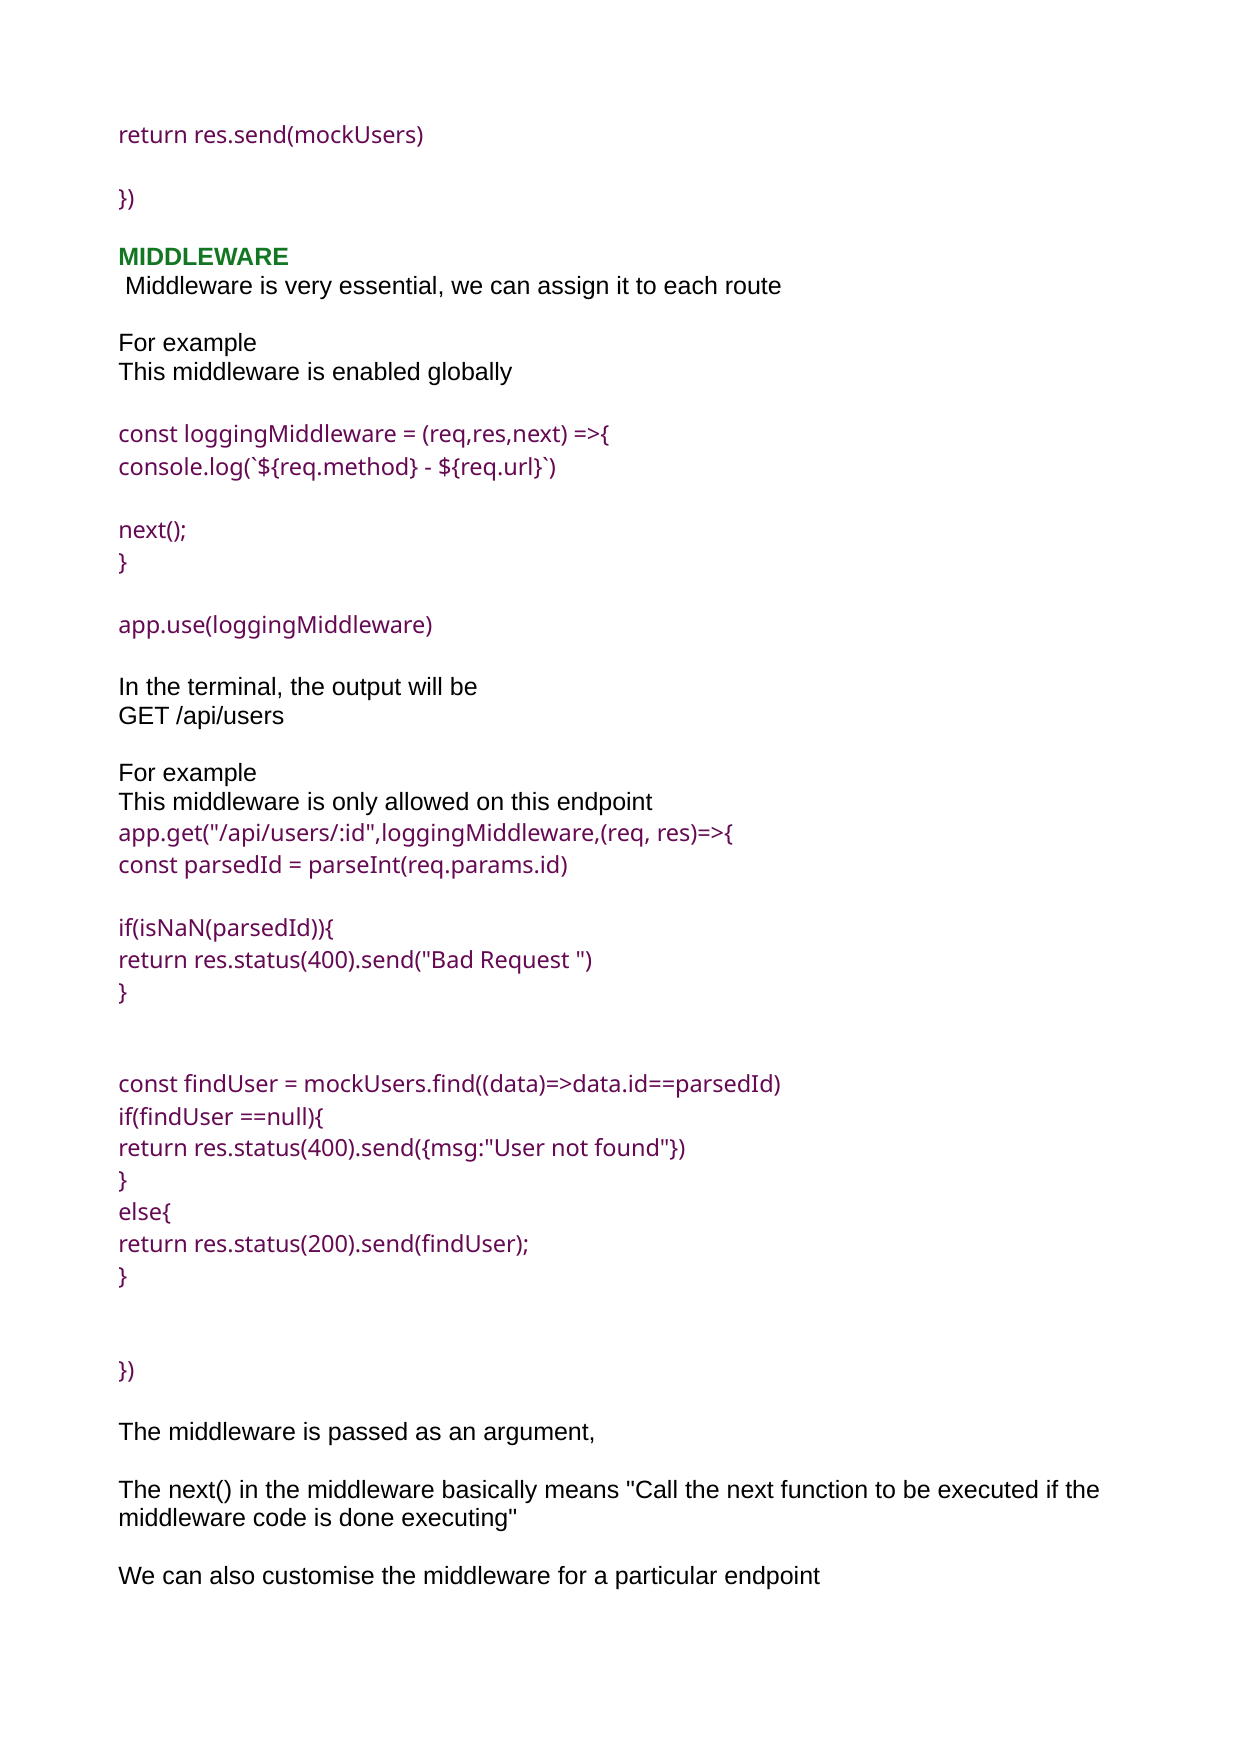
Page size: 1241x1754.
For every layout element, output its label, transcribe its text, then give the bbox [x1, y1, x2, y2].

text } [118, 1260, 1122, 1292]
text GET /api/users [118, 701, 1122, 730]
text const loggingMiddleware = (req,res,next) =>{ [118, 418, 1122, 450]
text app.use(loggingMiddleware) [118, 608, 1122, 640]
text console.log(`${req.method} - ${req.url}`) [118, 450, 1122, 482]
text } [118, 1164, 1122, 1196]
text return res.send(mockUsers) [118, 118, 1122, 150]
text next(); [118, 513, 1122, 545]
text } [118, 545, 1122, 577]
text For example [118, 328, 1122, 357]
text } [118, 975, 1122, 1007]
text Middleware is very essential, we can assign it to each route [118, 271, 1122, 299]
text This middleware is only allowed on this endpoint [118, 787, 1122, 816]
text }) [118, 1353, 1122, 1385]
text MIDDLEWARE [118, 242, 1122, 271]
text The middleware is passed as an argument, [118, 1417, 1122, 1446]
text if(findUser ==null){ [118, 1100, 1122, 1132]
text app.get("/api/users/:id",loggingMiddleware,(req, res)=>{ [118, 816, 1122, 848]
text The next() in the middleware basically means "Call the next function to be executed if the middleware code is done executing" [118, 1474, 1122, 1532]
text This middleware is enabled globally [118, 357, 1122, 386]
text const parsedId = parseInt(req.params.id) [118, 848, 1122, 880]
text else{ [118, 1196, 1122, 1228]
text if(isNaN(parsedId)){ [118, 911, 1122, 943]
text For example [118, 758, 1122, 787]
text return res.status(400).send({msg:"User not found"}) [118, 1132, 1122, 1164]
text const findUser = mockUsers.find((data)=>data.id==parsedId) [118, 1068, 1122, 1100]
text return res.status(200).send(findUser); [118, 1228, 1122, 1260]
text In the terminal, the output will be [118, 672, 1122, 701]
text }) [118, 181, 1122, 213]
text return res.status(400).send("Bad Request ") [118, 943, 1122, 975]
text We can also customise the middleware for a particular endpoint [118, 1561, 1122, 1589]
